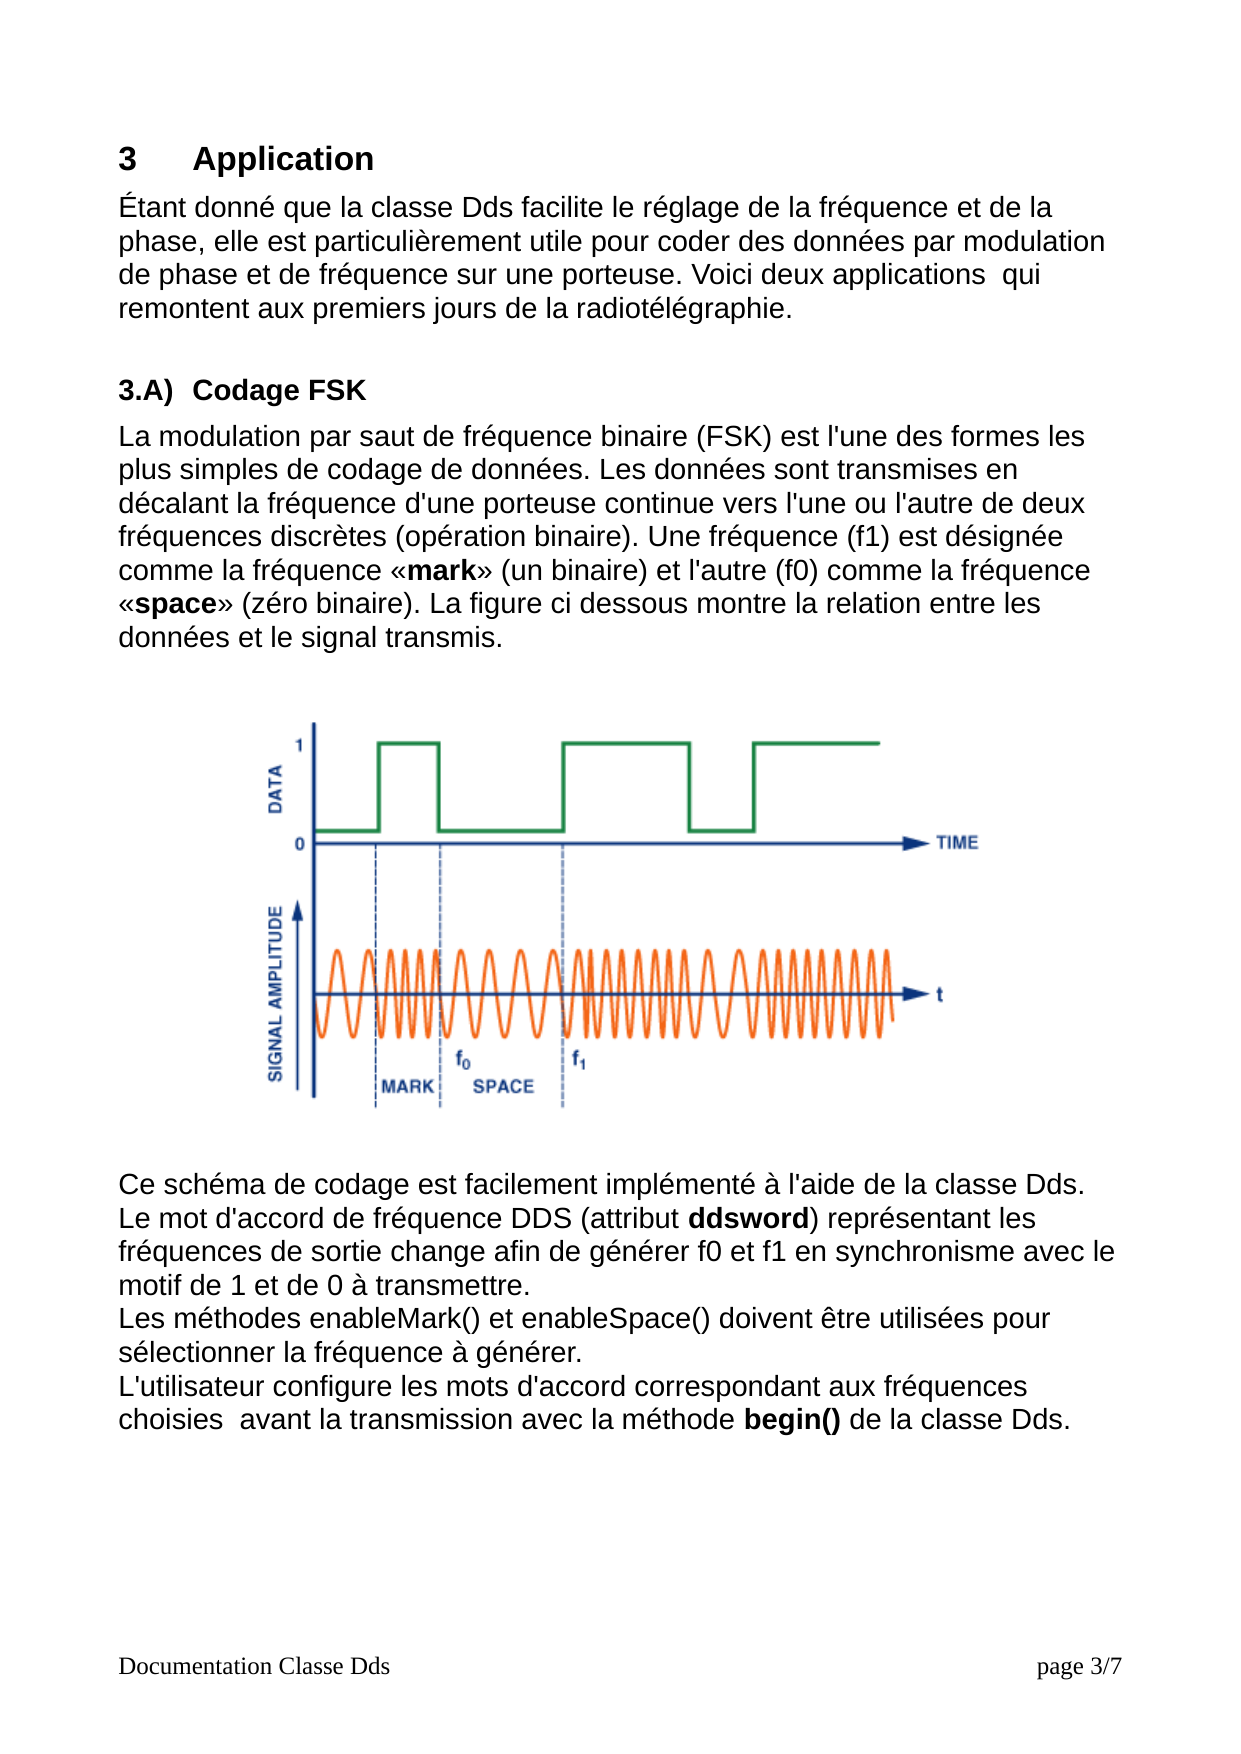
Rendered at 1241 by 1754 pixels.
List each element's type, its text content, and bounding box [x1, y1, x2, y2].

text Les méthodes enableMark() et enableSpace() doivent être utilisées pour sélectionner la fréquence à générer. [118, 1301, 1122, 1368]
subtitle Application [118, 139, 1122, 178]
text L'utilisateur configure les mots d'accord correspondant aux fréquences choisies avant la transmission avec la méthode begin() de la classe Dds. [118, 1368, 1122, 1436]
subtitle Codage FSK [118, 372, 1122, 406]
text Ce schéma de codage est facilement implémenté à l'aide de la classe Dds. Le mot d'accord de fréquence DDS (attribut ddsword) représentant les fréquences de sortie change afin de générer f0 et f1 en synchronisme avec le motif de 1 et de 0 à transmettre. [118, 1167, 1122, 1301]
text La modulation par saut de fréquence binaire (FSK) est l'une des formes les plus simples de codage de données. Les données sont transmises en décalant la fréquence d'une porteuse continue vers l'une ou l'autre de deux fréquences discrètes (opération binaire). Une fréquence (f1) est désignée comme la fréquence «mark» (un binaire) et l'autre (f0) comme la fréquence «space» (zéro binaire). La figure ci dessous montre la relation entre les données et le signal transmis. [118, 419, 1122, 653]
text Étant donné que la classe Dds facilite le réglage de la fréquence et de la phase, elle est particulièrement utile pour coder des données par modulation de phase et de fréquence sur une porteuse. Voici deux applications qui remontent aux premiers jours de la radiotélégraphie. [118, 190, 1122, 324]
picture [225, 707, 1015, 1134]
